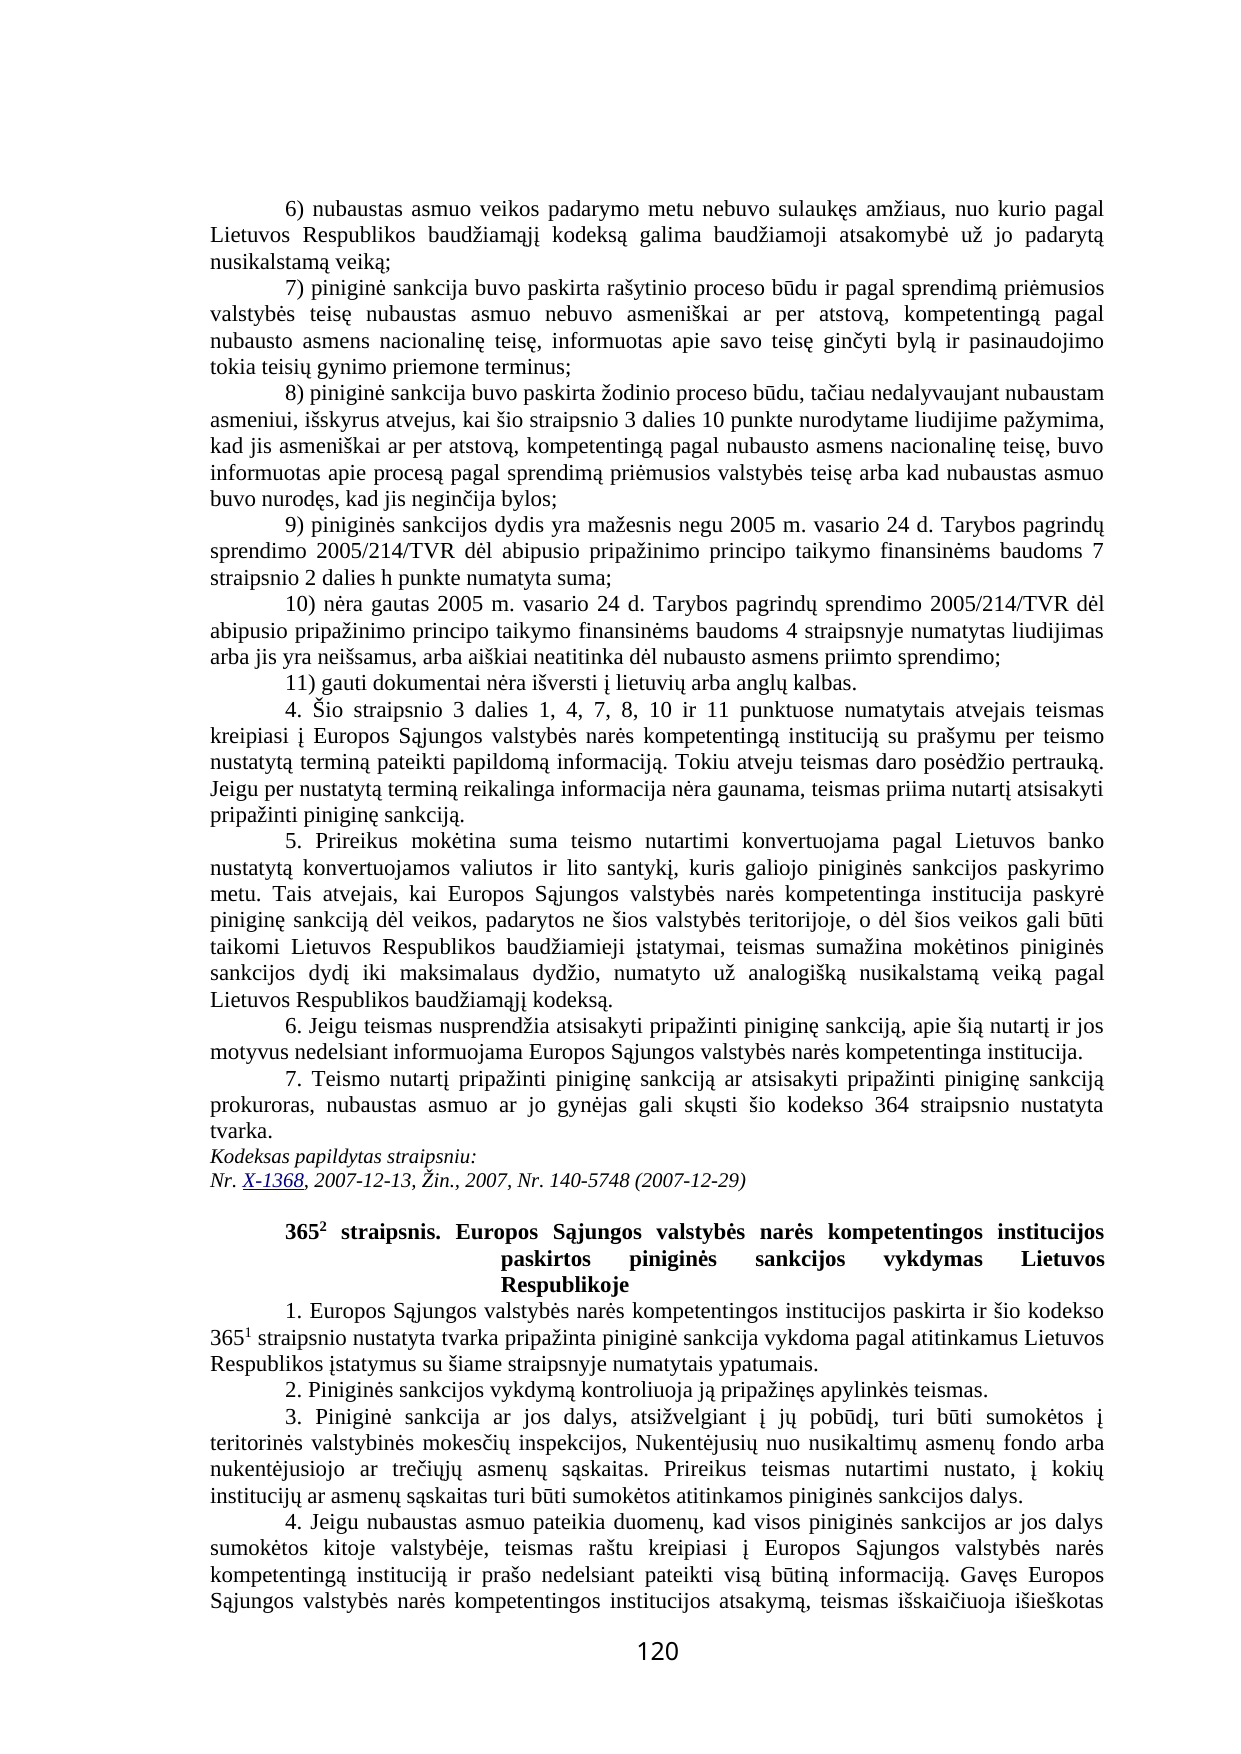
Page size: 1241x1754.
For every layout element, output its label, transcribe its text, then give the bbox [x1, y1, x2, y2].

text 7. Teismo nutartį pripažinti piniginę sankciją ar atsisakyti pripažinti piniginę sankciją prokuroras, nubaustas asmuo ar jo gynėjas gali skųsti šio kodekso 364 straipsnio nustatyta tvarka. [210, 1065, 1106, 1144]
text 3652 straipsnis. Europos Sąjungos valstybės narės kompetentingos institucijos paskirtos piniginės sankcijos vykdymas Lietuvos Respublikoje [285, 1218, 1106, 1297]
text 8) piniginė sankcija buvo paskirta žodinio proceso būdu, tačiau nedalyvaujant nubaustam asmeniui, išskyrus atvejus, kai šio straipsnio 3 dalies 10 punkte nurodytame liudijime pažymima, kad jis asmeniškai ar per atstovą, kompetentingą pagal nubausto asmens nacionalinę teisę, buvo informuotas apie procesą pagal sprendimą priėmusios valstybės teisę arba kad nubaustas asmuo buvo nurodęs, kad jis neginčija bylos; [210, 379, 1106, 511]
text 6) nubaustas asmuo veikos padarymo metu nebuvo sulaukęs amžiaus, nuo kurio pagal Lietuvos Respublikos baudžiamąjį kodeksą galima baudžiamoji atsakomybė už jo padarytą nusikalstamą veiką; [210, 195, 1106, 274]
text 4. Šio straipsnio 3 dalies 1, 4, 7, 8, 10 ir 11 punktuose numatytais atvejais teismas kreipiasi į Europos Sąjungos valstybės narės kompetentingą instituciją su prašymu per teismo nustatytą terminą pateikti papildomą informaciją. Tokiu atveju teismas daro posėdžio pertrauką. Jeigu per nustatytą terminą reikalinga informacija nėra gaunama, teismas priima nutartį atsisakyti pripažinti piniginę sankciją. [210, 696, 1106, 827]
text 4. Jeigu nubaustas asmuo pateikia duomenų, kad visos piniginės sankcijos ar jos dalys sumokėtos kitoje valstybėje, teismas raštu kreipiasi į Europos Sąjungos valstybės narės kompetentingą instituciją ir prašo nedelsiant pateikti visą būtiną informaciją. Gavęs Europos Sąjungos valstybės narės kompetentingos institucijos atsakymą, teismas išskaičiuoja išieškotas [210, 1508, 1106, 1613]
text 3. Piniginė sankcija ar jos dalys, atsižvelgiant į jų pobūdį, turi būti sumokėtos į teritorinės valstybinės mokesčių inspekcijos, Nukentėjusių nuo nusikaltimų asmenų fondo arba nukentėjusiojo ar trečiųjų asmenų sąskaitas. Prireikus teismas nutartimi nustato, į kokių institucijų ar asmenų sąskaitas turi būti sumokėtos atitinkamos piniginės sankcijos dalys. [210, 1403, 1106, 1508]
text 10) nėra gautas 2005 m. vasario 24 d. Tarybos pagrindų sprendimo 2005/214/TVR dėl abipusio pripažinimo principo taikymo finansinėms baudoms 4 straipsnyje numatytas liudijimas arba jis yra neišsamus, arba aiškiai neatitinka dėl nubausto asmens priimto sprendimo; [210, 590, 1106, 669]
text 9) piniginės sankcijos dydis yra mažesnis negu 2005 m. vasario 24 d. Tarybos pagrindų sprendimo 2005/214/TVR dėl abipusio pripažinimo principo taikymo finansinėms baudoms 7 straipsnio 2 dalies h punkte numatyta suma; [210, 511, 1106, 590]
text Nr. X-1368, 2007-12-13, Žin., 2007, Nr. 140-5748 (2007-12-29) [210, 1168, 1106, 1192]
text 2. Piniginės sankcijos vykdymą kontroliuoja ją pripažinęs apylinkės teismas. [210, 1376, 1106, 1403]
text 11) gauti dokumentai nėra išversti į lietuvių arba anglų kalbas. [210, 669, 1106, 696]
text Kodeksas papildytas straipsniu: [210, 1144, 1106, 1168]
text 7) piniginė sankcija buvo paskirta rašytinio proceso būdu ir pagal sprendimą priėmusios valstybės teisę nubaustas asmuo nebuvo asmeniškai ar per atstovą, kompetentingą pagal nubausto asmens nacionalinę teisę, informuotas apie savo teisę ginčyti bylą ir pasinaudojimo tokia teisių gynimo priemone terminus; [210, 274, 1106, 379]
text 6. Jeigu teismas nusprendžia atsisakyti pripažinti piniginę sankciją, apie šią nutartį ir jos motyvus nedelsiant informuojama Europos Sąjungos valstybės narės kompetentinga institucija. [210, 1012, 1106, 1065]
text 5. Prireikus mokėtina suma teismo nutartimi konvertuojama pagal Lietuvos banko nustatytą konvertuojamos valiutos ir lito santykį, kuris galiojo piniginės sankcijos paskyrimo metu. Tais atvejais, kai Europos Sąjungos valstybės narės kompetentinga institucija paskyrė piniginę sankciją dėl veikos, padarytos ne šios valstybės teritorijoje, o dėl šios veikos gali būti taikomi Lietuvos Respublikos baudžiamieji įstatymai, teismas sumažina mokėtinos piniginės sankcijos dydį iki maksimalaus dydžio, numatyto už analogišką nusikalstamą veiką pagal Lietuvos Respublikos baudžiamąjį kodeksą. [210, 827, 1106, 1012]
text 1. Europos Sąjungos valstybės narės kompetentingos institucijos paskirta ir šio kodekso 3651 straipsnio nustatyta tvarka pripažinta piniginė sankcija vykdoma pagal atitinkamus Lietuvos Respublikos įstatymus su šiame straipsnyje numatytais ypatumais. [210, 1297, 1106, 1376]
